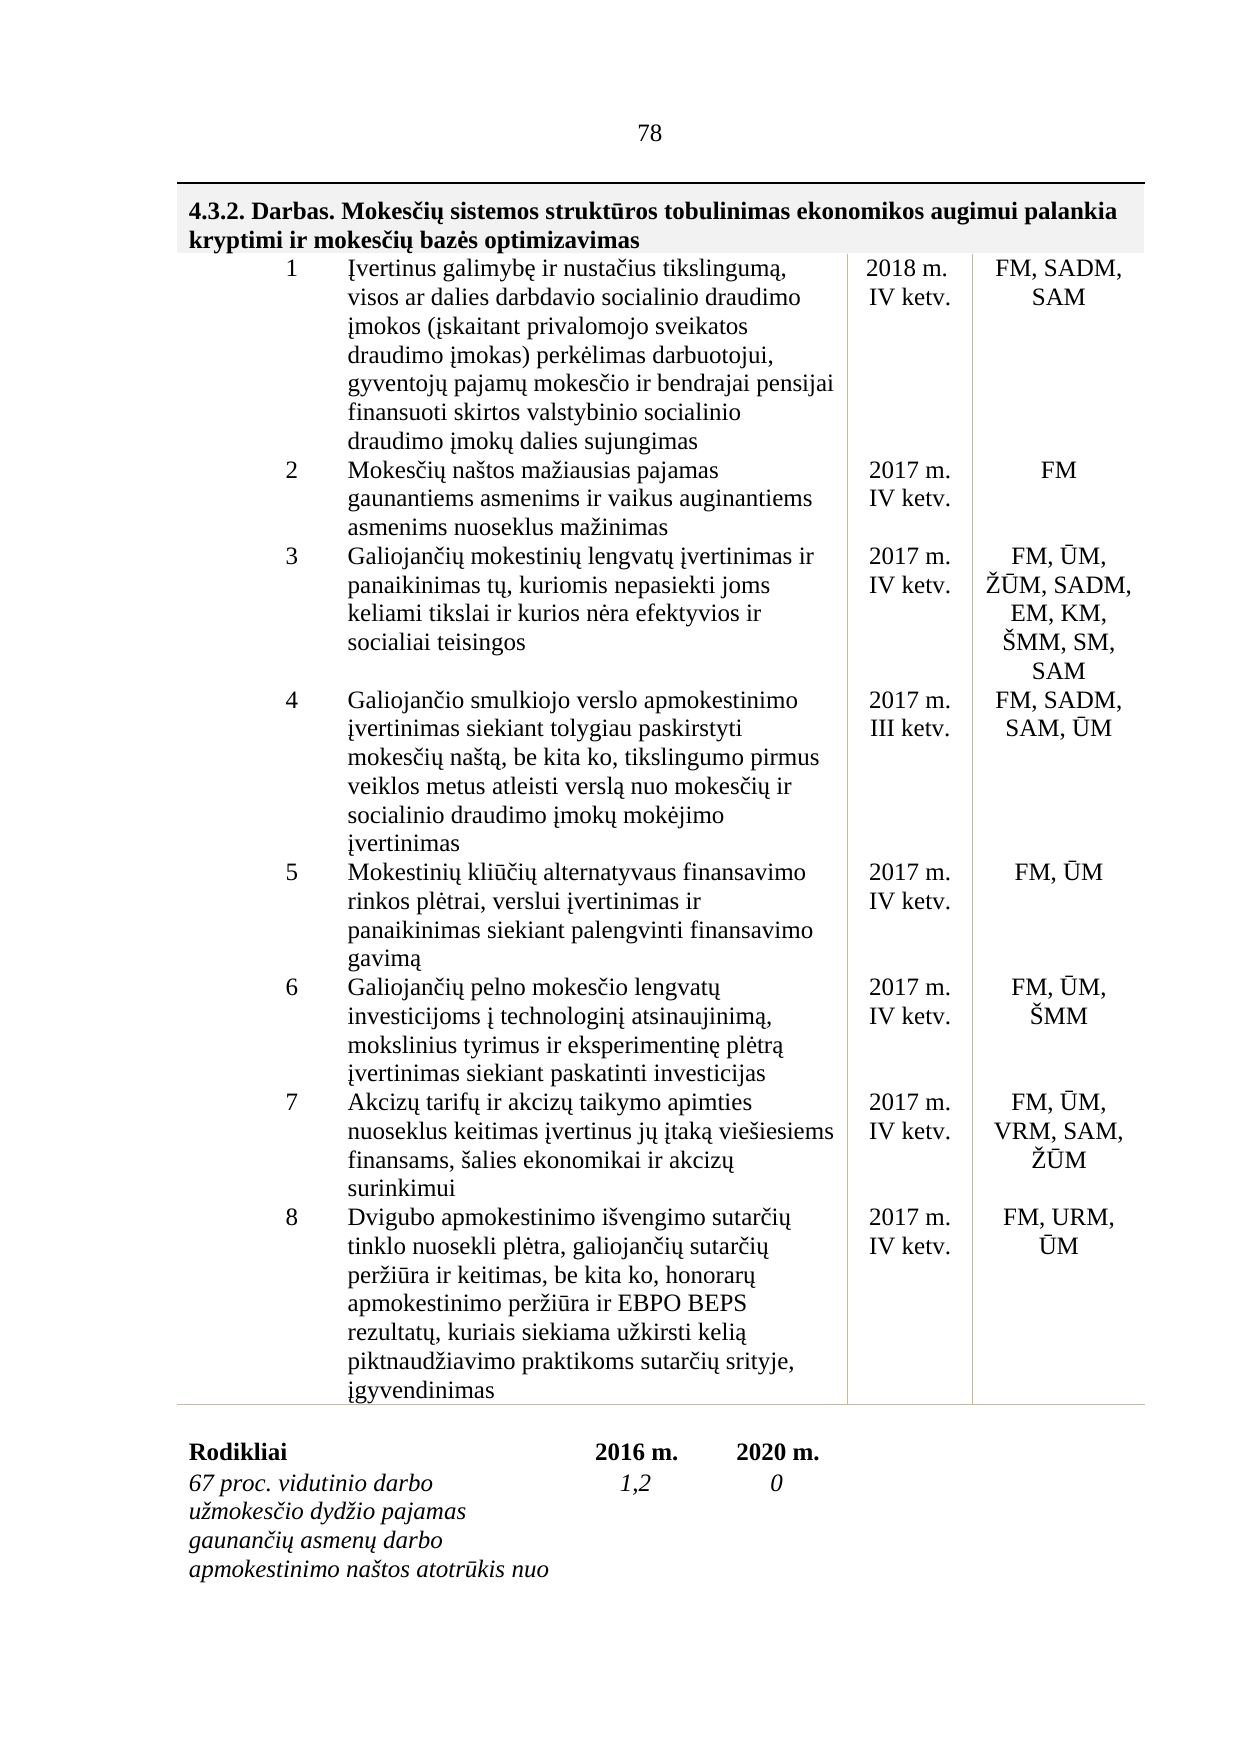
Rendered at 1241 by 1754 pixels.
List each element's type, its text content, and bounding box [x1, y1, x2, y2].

table_cell Mokesčių naštos mažiausias pajamas gaunantiems asmenims ir vaikus auginantiems asmenims nuoseklus mažinimas [336, 455, 847, 541]
table_cell Galiojančių pelno mokesčio lengvatų investicijoms į technologinį atsinaujinimą, mokslinius tyrimus ir eksperimentinę plėtrą įvertinimas siekiant paskatinti investicijas [336, 972, 847, 1087]
table_cell Galiojančių mokestinių lengvatų įvertinimas ir panaikinimas tų, kuriomis nepasiekti joms keliami tikslai ir kurios nėra efektyvios ir socialiai teisingos [336, 541, 847, 685]
table_cell 0 [708, 1468, 847, 1583]
table_cell [177, 1405, 247, 1435]
table_cell 2017 m. IV ketv. [848, 972, 972, 1087]
table_cell 2020 m. [708, 1435, 847, 1468]
table_cell [527, 1435, 564, 1468]
table_cell [177, 685, 247, 857]
table_cell [708, 1405, 847, 1435]
table_cell FM, SADM, SAM [973, 254, 1144, 455]
table_cell 2018 m. IV ketv. [848, 254, 972, 455]
table_cell 8 [247, 1202, 336, 1403]
table_cell [565, 1405, 708, 1435]
table_cell Galiojančio smulkiojo verslo apmokestinimo įvertinimas siekiant tolygiau paskirstyti mokesčių naštą, be kita ko, tikslingumo pirmus veiklos metus atleisti verslą nuo mokesčių ir socialinio draudimo įmokų mokėjimo įvertinimas [336, 685, 847, 857]
table_cell 2017 m. IV ketv. [848, 541, 972, 685]
table_cell [973, 1405, 1144, 1435]
table_cell [177, 254, 247, 455]
table_cell FM, SADM, SAM, ŪM [973, 685, 1144, 857]
table_cell 1 [247, 254, 336, 455]
table_cell 2 [247, 455, 336, 541]
table_cell [708, 148, 847, 182]
table_cell 4.3.2. Darbas. Mokesčių sistemos struktūros tobulinimas ekonomikos augimui palankia kryptimi ir mokesčių bazės optimizavimas [177, 184, 1144, 253]
table_cell 2016 m. [565, 1435, 708, 1468]
table_cell [847, 1435, 973, 1468]
table_cell [177, 455, 247, 541]
table_cell Akcizų tarifų ir akcizų taikymo apimties nuoseklus keitimas įvertinus jų įtaką viešiesiems finansams, šalies ekonomikai ir akcizų surinkimui [336, 1087, 847, 1202]
table_cell [177, 541, 247, 685]
table_cell 2017 m. IV ketv. [848, 1087, 972, 1202]
table_cell [973, 1468, 1144, 1583]
table_cell Rodikliai [177, 1435, 336, 1468]
table_cell 2017 m. III ketv. [848, 685, 972, 857]
table_cell 2017 m. IV ketv. [848, 857, 972, 972]
table_cell FM, ŪM [973, 857, 1144, 972]
table_cell 6 [247, 972, 336, 1087]
table_cell [177, 1202, 247, 1403]
table_cell [177, 1087, 247, 1202]
table_cell FM, ŪM, VRM, SAM, ŽŪM [973, 1087, 1144, 1202]
table_cell FM, ŪM, ŠMM [973, 972, 1144, 1087]
table_cell 3 [247, 541, 336, 685]
table_cell 7 [247, 1087, 336, 1202]
table_cell [973, 148, 1144, 182]
table_cell [336, 1405, 527, 1435]
table_cell FM, URM, ŪM [973, 1202, 1144, 1403]
table_cell [177, 857, 247, 972]
table_cell [177, 972, 247, 1087]
table_cell [336, 1435, 527, 1468]
table_cell 67 proc. vidutinio darbo užmokesčio dydžio pajamas gaunančių asmenų darbo apmokestinimo naštos atotrūkis nuo [177, 1468, 564, 1583]
table_cell 1,2 [565, 1468, 708, 1583]
table_cell Įvertinus galimybę ir nustačius tikslingumą, visos ar dalies darbdavio socialinio draudimo įmokos (įskaitant privalomojo sveikatos draudimo įmokas) perkėlimas darbuotojui, gyventojų pajamų mokesčio ir bendrajai pensijai finansuoti skirtos valstybinio socialinio draudimo įmokų dalies sujungimas [336, 254, 847, 455]
table_cell 2017 m. IV ketv. [848, 455, 972, 541]
table_cell 5 [247, 857, 336, 972]
table_cell [847, 148, 973, 182]
table_cell FM [973, 455, 1144, 541]
table_cell [527, 1405, 564, 1435]
table_cell 2017 m. IV ketv. [848, 1202, 972, 1403]
table_cell [847, 1468, 973, 1583]
table_cell Dvigubo apmokestinimo išvengimo sutarčių tinklo nuosekli plėtra, galiojančių sutarčių peržiūra ir keitimas, be kita ko, honorarų apmokestinimo peržiūra ir EBPO BEPS rezultatų, kuriais siekiama užkirsti kelią piktnaudžiavimo praktikoms sutarčių srityje, įgyvendinimas [336, 1202, 847, 1403]
table_cell [527, 148, 564, 182]
table_cell 4 [247, 685, 336, 857]
table_cell Mokestinių kliūčių alternatyvaus finansavimo rinkos plėtrai, verslui įvertinimas ir panaikinimas siekiant palengvinti finansavimo gavimą [336, 857, 847, 972]
table_cell [847, 1405, 973, 1435]
table_cell FM, ŪM, ŽŪM, SADM, EM, KM, ŠMM, SM, SAM [973, 541, 1144, 685]
table_cell [973, 1435, 1144, 1468]
table_cell [247, 148, 336, 182]
table_cell [336, 148, 527, 182]
table_cell [565, 148, 708, 182]
table_cell [177, 148, 247, 182]
table_cell [247, 1405, 336, 1435]
